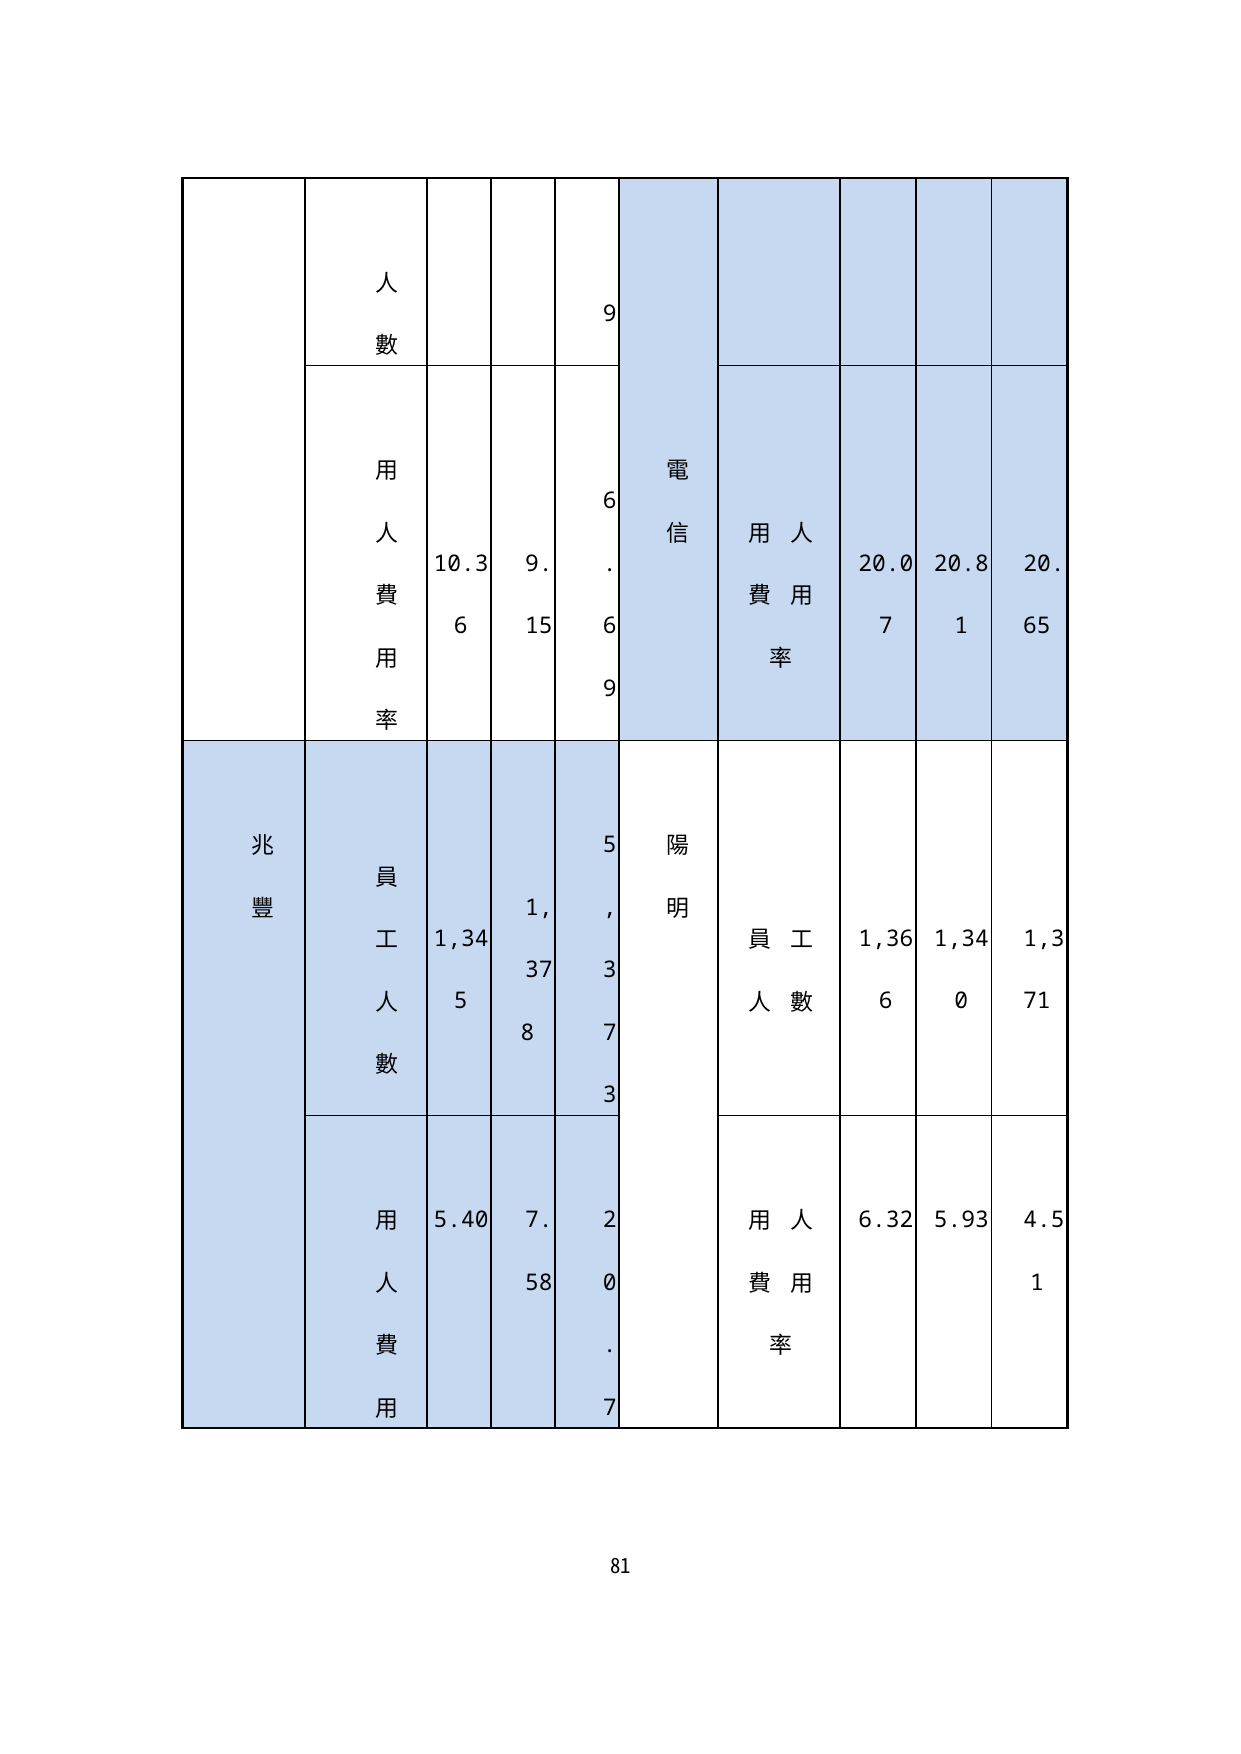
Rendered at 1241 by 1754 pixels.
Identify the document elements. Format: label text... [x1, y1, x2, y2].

table_cell [841, 179, 915, 365]
table_cell 1,366 [841, 741, 915, 1115]
table_cell 用人費用率 [719, 1116, 839, 1427]
table_cell 10.36 [428, 366, 490, 740]
table_cell 20.7 [556, 1116, 618, 1427]
table_cell 1,345 [428, 741, 490, 1115]
table_cell 員工人數 [306, 741, 426, 1115]
table_cell 20.81 [917, 366, 991, 740]
table_cell [917, 179, 991, 365]
table_cell 5.93 [917, 1116, 991, 1427]
table_cell 用人費用率 [719, 366, 839, 740]
table_cell 人數 [306, 179, 426, 365]
table_cell 員工人數 [719, 741, 839, 1115]
table_cell [184, 179, 304, 740]
table_cell 20.65 [992, 366, 1066, 740]
table_cell 7.58 [492, 1116, 554, 1427]
table_cell 兆豐 [184, 741, 304, 1427]
table_cell 電信 [620, 179, 717, 740]
table_cell 用人費用率 [306, 366, 426, 740]
table_cell [719, 179, 839, 365]
table_cell 4.51 [992, 1116, 1066, 1427]
table_cell 5,373 [556, 741, 618, 1115]
table_cell 1,340 [917, 741, 991, 1115]
table_cell 用人費用 [306, 1116, 426, 1427]
table_cell 6.69 [556, 366, 618, 740]
table_cell 20.07 [841, 366, 915, 740]
table_cell 9.15 [492, 366, 554, 740]
table_cell 1,371 [992, 741, 1066, 1115]
table_cell [992, 179, 1066, 365]
table_cell 6.32 [841, 1116, 915, 1427]
table_cell 1,378 [492, 741, 554, 1115]
table_cell 5.40 [428, 1116, 490, 1427]
table_cell 9 [556, 179, 618, 365]
table_cell [428, 179, 490, 365]
table_cell [492, 179, 554, 365]
table_cell 陽明 [620, 741, 717, 1427]
